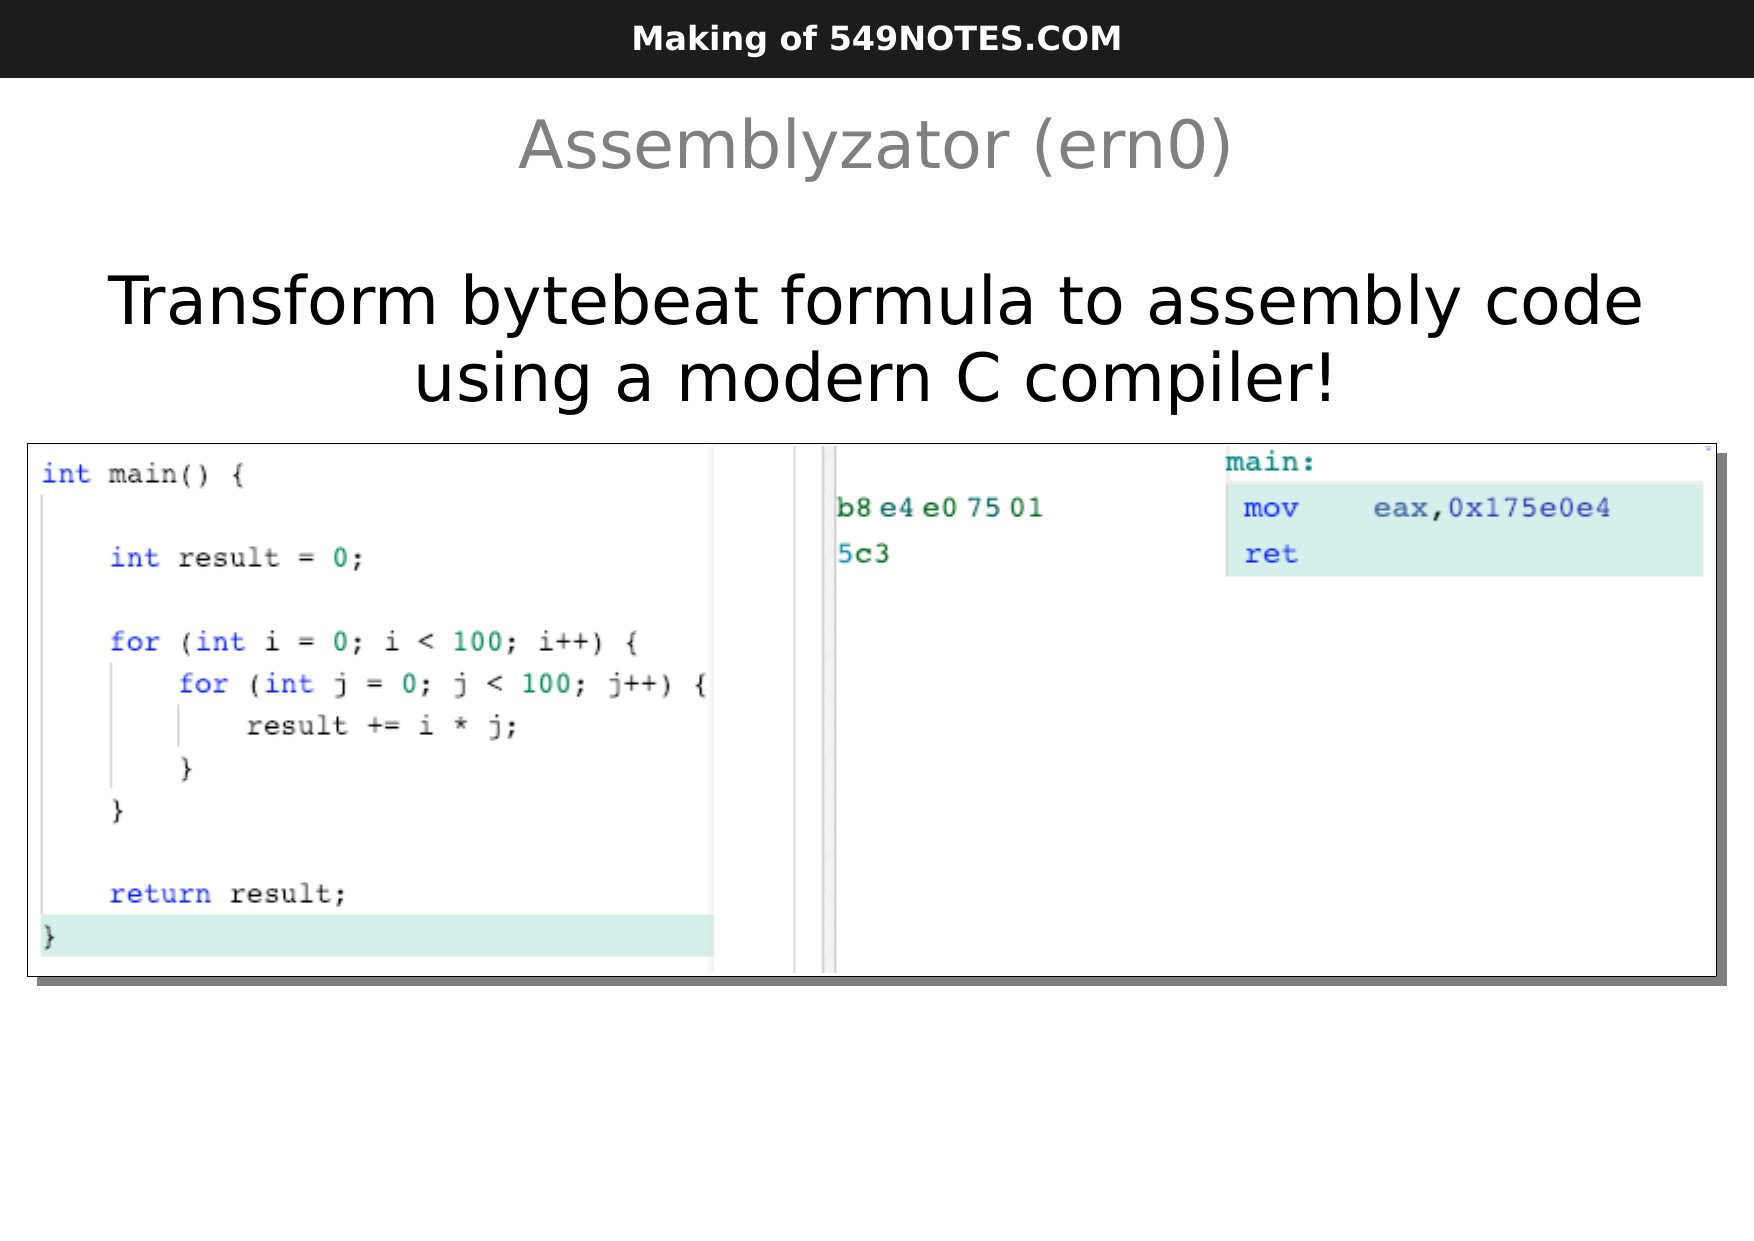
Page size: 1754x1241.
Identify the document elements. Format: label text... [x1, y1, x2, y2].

picture [29, 446, 1714, 973]
text using a modern C compiler! [0, 340, 1754, 417]
text Transform bytebeat formula to assembly code [0, 262, 1754, 340]
text Assemblyzator (ern0) [0, 107, 1754, 185]
